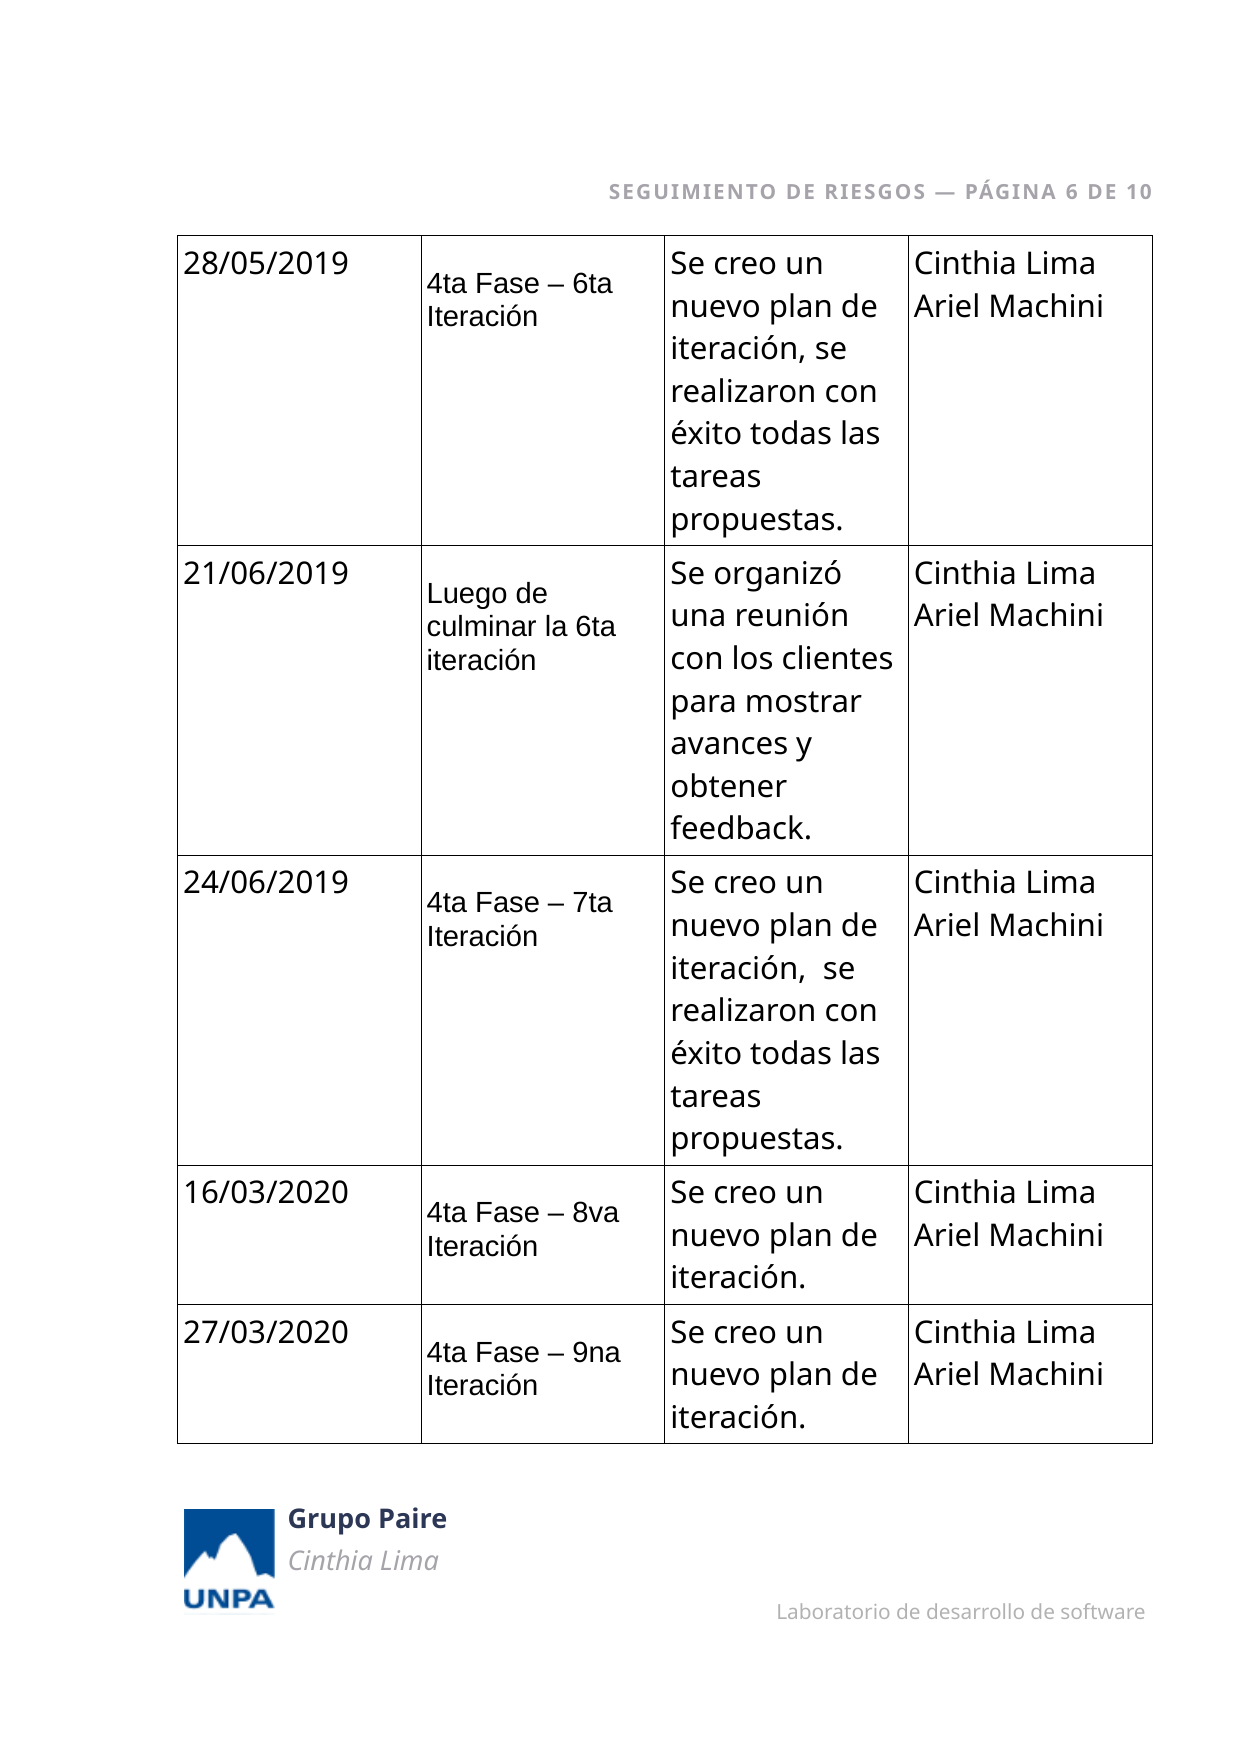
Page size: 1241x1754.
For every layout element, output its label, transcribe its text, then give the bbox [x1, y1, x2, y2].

table_cell 4ta Fase – 8va Iteración [422, 1166, 664, 1304]
table_cell Luego de culminar la 6ta iteración [422, 546, 664, 855]
table_cell Cinthia Lima Ariel Machini [909, 1305, 1152, 1443]
table_cell Cinthia Lima Ariel Machini [909, 546, 1152, 855]
table_cell Cinthia Lima Ariel Machini [909, 1166, 1152, 1304]
table_cell Se creo un nuevo plan de iteración, se realizaron con éxito todas las tareas propuestas. [665, 236, 908, 545]
table_cell 28/05/2019 [178, 236, 421, 545]
table_cell 21/06/2019 [178, 546, 421, 855]
table_cell 16/03/2020 [178, 1166, 421, 1304]
table_cell Se creo un nuevo plan de iteración. [665, 1166, 908, 1304]
table_cell 4ta Fase – 6ta Iteración [422, 236, 664, 545]
picture [184, 1509, 275, 1615]
table_cell Cinthia Lima Ariel Machini [909, 236, 1152, 545]
table_cell Cinthia Lima Ariel Machini [909, 856, 1152, 1164]
table_cell 4ta Fase – 9na Iteración [422, 1305, 664, 1443]
table_cell Se creo un nuevo plan de iteración. [665, 1305, 908, 1443]
table_cell Se organizó una reunión con los clientes para mostrar avances y obtener feedback. [665, 546, 908, 855]
table_cell Se creo un nuevo plan de iteración, se realizaron con éxito todas las tareas propuestas. [665, 856, 908, 1164]
table_cell 24/06/2019 [178, 856, 421, 1164]
table_cell 4ta Fase – 7ta Iteración [422, 856, 664, 1164]
table_cell 27/03/2020 [178, 1305, 421, 1443]
